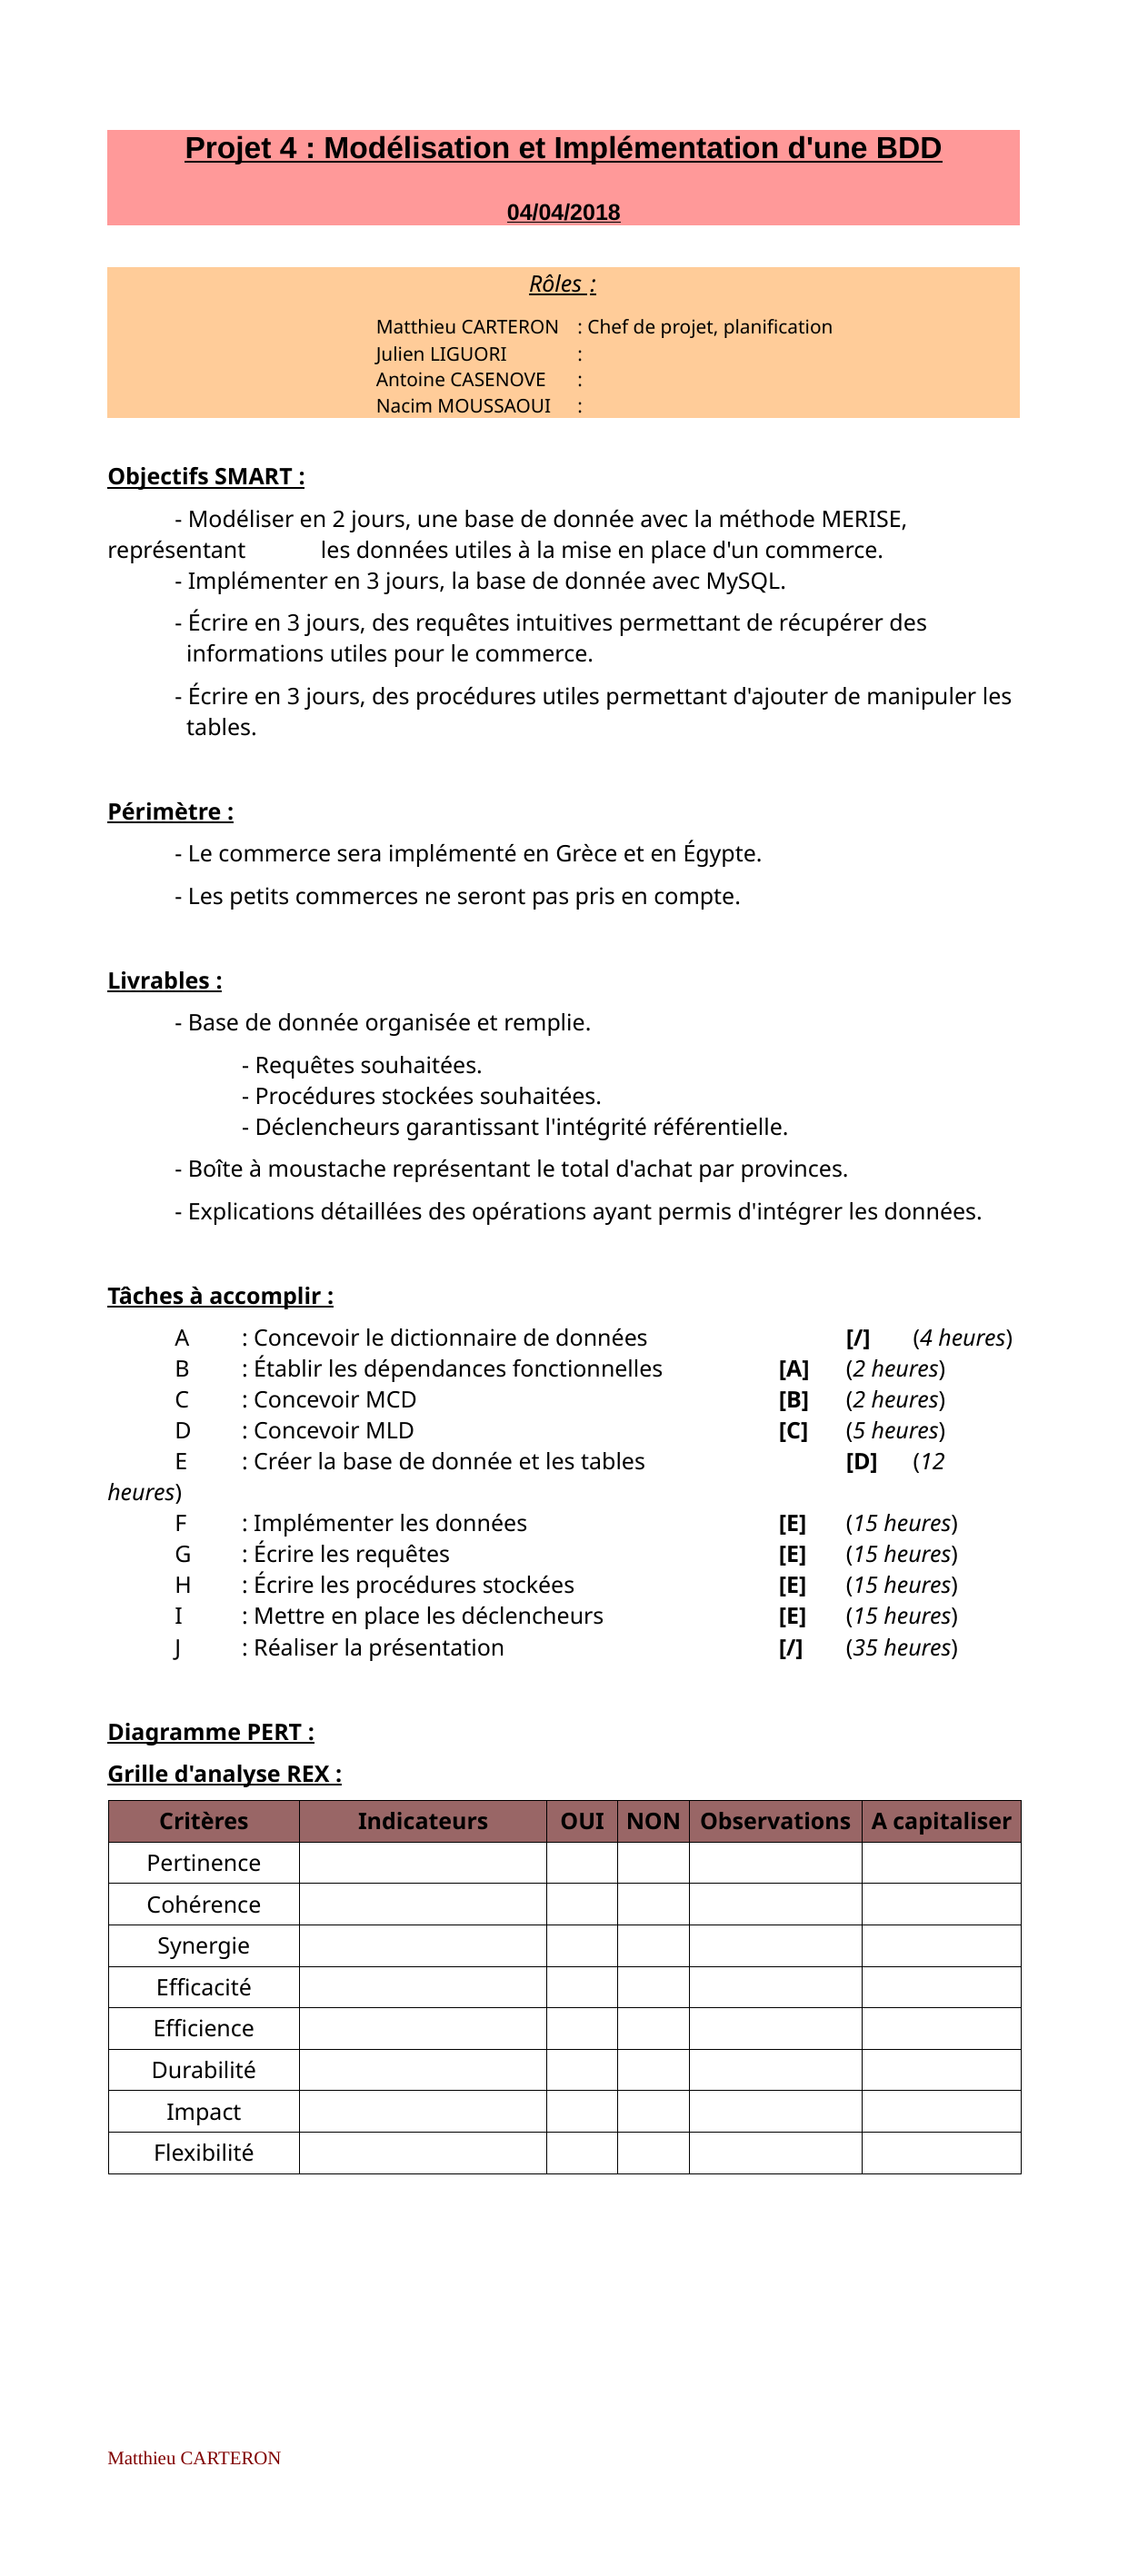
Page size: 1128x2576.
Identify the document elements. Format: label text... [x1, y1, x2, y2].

table_cell [863, 1967, 1021, 2007]
table_cell [690, 1843, 862, 1883]
text - Explications détaillées des opérations ayant permis d'intégrer les données. [107, 1195, 1020, 1226]
text - Base de donnée organisée et remplie. [107, 1007, 1020, 1038]
table_cell [300, 2008, 546, 2049]
table_cell [690, 1967, 862, 2007]
table_header OUI [547, 1801, 617, 1842]
text C : Concevoir MCD [B] (2 heures) [107, 1384, 1020, 1415]
table_cell Pertinence [109, 1843, 299, 1883]
table_cell [863, 2091, 1021, 2132]
text Tâches à accomplir : [107, 1279, 1020, 1310]
text - Écrire en 3 jours, des requêtes intuitives permettant de récupérer des informations utiles pour le commerce. [107, 607, 1020, 669]
text Livrables : [107, 964, 1020, 995]
table_cell [690, 2133, 862, 2173]
table_cell [618, 2050, 689, 2090]
text G : Écrire les requêtes [E] (15 heures) [107, 1538, 1020, 1569]
text - Boîte à moustache représentant le total d'achat par provinces. [107, 1153, 1020, 1184]
table_cell [863, 1925, 1021, 1965]
table_cell [547, 2091, 617, 2132]
table_cell [300, 2133, 546, 2173]
table_cell [618, 2091, 689, 2132]
text Matthieu CARTERON : Chef de projet, planification [107, 310, 1020, 341]
table_cell [863, 2050, 1021, 2090]
table_header Critères [109, 1801, 299, 1842]
table_cell [547, 1884, 617, 1925]
text Périmètre : [107, 795, 1020, 826]
table_cell [863, 2008, 1021, 2049]
text - Modéliser en 2 jours, une base de donnée avec la méthode MERISE, représentant les données utiles à la mise en place d'un commerce. [107, 502, 1020, 564]
text - Le commerce sera implémenté en Grèce et en Égypte. [107, 838, 1020, 869]
table_cell [547, 1967, 617, 2007]
text A : Concevoir le dictionnaire de données [/] (4 heures) [107, 1321, 1020, 1353]
text D : Concevoir MLD [C] (5 heures) [107, 1415, 1020, 1446]
table_cell [300, 1925, 546, 1965]
table_cell [863, 2133, 1021, 2173]
text - Procédures stockées souhaitées. [107, 1079, 1020, 1110]
text Nacim MOUSSAOUI : [107, 393, 1020, 418]
text - Requêtes souhaitées. [107, 1049, 1020, 1079]
subtitle Projet 4 : Modélisation et Implémentation d'une BDD [107, 130, 1020, 165]
table_cell [547, 1843, 617, 1883]
table_cell [300, 1843, 546, 1883]
table_cell Efficience [109, 2008, 299, 2049]
text - Implémenter en 3 jours, la base de donnée avec MySQL. [107, 564, 1020, 596]
table_cell [618, 2133, 689, 2173]
text Grille d'analyse REX : [107, 1757, 1020, 1789]
text - Écrire en 3 jours, des procédures utiles permettant d'ajouter de manipuler les tables. [107, 680, 1020, 742]
text Objectifs SMART : [107, 461, 1020, 492]
table_header A capitaliser [863, 1801, 1021, 1842]
subtitle 04/04/2018 [107, 199, 1020, 225]
table_cell [618, 1967, 689, 2007]
table_cell [690, 1884, 862, 1925]
text H : Écrire les procédures stockées [E] (15 heures) [107, 1569, 1020, 1600]
table_cell Synergie [109, 1925, 299, 1965]
text F : Implémenter les données [E] (15 heures) [107, 1507, 1020, 1538]
table_cell [690, 2091, 862, 2132]
table_cell [547, 2133, 617, 2173]
table_cell Impact [109, 2091, 299, 2132]
table_cell Durabilité [109, 2050, 299, 2090]
text Diagramme PERT : [107, 1716, 1020, 1746]
text Julien LIGUORI : [107, 341, 1020, 366]
table_cell [618, 1925, 689, 1965]
table_cell Efficacité [109, 1967, 299, 2007]
text Rôles : [107, 267, 1020, 298]
text I : Mettre en place les déclencheurs [E] (15 heures) [107, 1600, 1020, 1631]
table_cell [300, 2050, 546, 2090]
table_cell [300, 1967, 546, 2007]
table_header Indicateurs [300, 1801, 546, 1842]
table_cell Cohérence [109, 1884, 299, 1925]
table_header NON [618, 1801, 689, 1842]
table_cell [618, 1843, 689, 1883]
table_cell [690, 1925, 862, 1965]
table_cell [863, 1884, 1021, 1925]
table_cell [300, 2091, 546, 2132]
table_cell [863, 1843, 1021, 1883]
text - Les petits commerces ne seront pas pris en compte. [107, 880, 1020, 910]
text Antoine CASENOVE : [107, 366, 1020, 393]
table_cell [690, 2050, 862, 2090]
table_cell [547, 1925, 617, 1965]
text J : Réaliser la présentation [/] (35 heures) [107, 1631, 1020, 1662]
table_cell [618, 1884, 689, 1925]
table_cell [618, 2008, 689, 2049]
table_cell [547, 2008, 617, 2049]
table_cell [690, 2008, 862, 2049]
table_cell [300, 1884, 546, 1925]
text E : Créer la base de donnée et les tables [D] (12 heures) [107, 1446, 1020, 1507]
text B : Établir les dépendances fonctionnelles [A] (2 heures) [107, 1353, 1020, 1384]
table_cell [547, 2050, 617, 2090]
table_header Observations [690, 1801, 862, 1842]
text - Déclencheurs garantissant l'intégrité référentielle. [107, 1110, 1020, 1141]
table_cell Flexibilité [109, 2133, 299, 2173]
